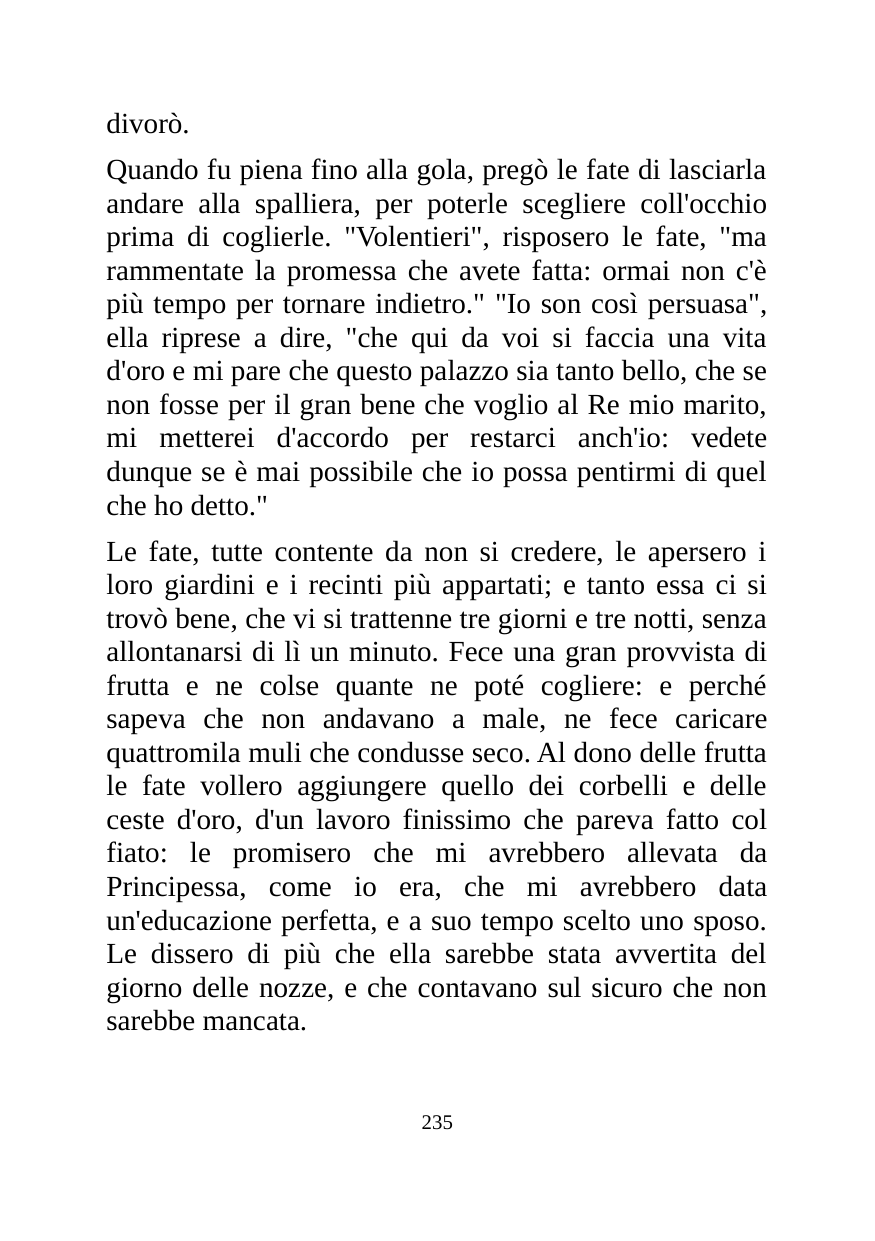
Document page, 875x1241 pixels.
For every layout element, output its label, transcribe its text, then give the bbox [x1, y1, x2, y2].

text Le fate, tutte contente da non si credere, le apersero i loro giardini e i recinti più appartati; e tanto essa ci si trovò bene, che vi si trattenne tre giorni e tre notti, senza allontanarsi di lì un minuto. Fece una gran provvista di frutta e ne colse quante ne poté cogliere: e perché sapeva che non andavano a male, ne fece caricare quattromila muli che condusse seco. Al dono delle frutta le fate vollero aggiungere quello dei corbelli e delle ceste d'oro, d'un lavoro finissimo che pareva fatto col fiato: le promisero che mi avrebbero allevata da Principessa, come io era, che mi avrebbero data un'educazione perfetta, e a suo tempo scelto uno sposo. Le dissero di più che ella sarebbe stata avvertita del giorno delle nozze, e che contavano sul sicuro che non sarebbe mancata. [106, 534, 768, 1037]
text Quando fu piena fino alla gola, pregò le fate di lasciarla andare alla spalliera, per poterle scegliere coll'occhio prima di coglierle. "Volentieri", risposero le fate, "ma rammentate la promessa che avete fatta: ormai non c'è più tempo per tornare indietro." "Io son così persuasa", ella riprese a dire, "che qui da voi si faccia una vita d'oro e mi pare che questo palazzo sia tanto bello, che se non fosse per il gran bene che voglio al Re mio marito, mi metterei d'accordo per restarci anch'io: vedete dunque se è mai possibile che io possa pentirmi di quel che ho detto." [106, 152, 768, 521]
text divorò. [106, 106, 768, 140]
